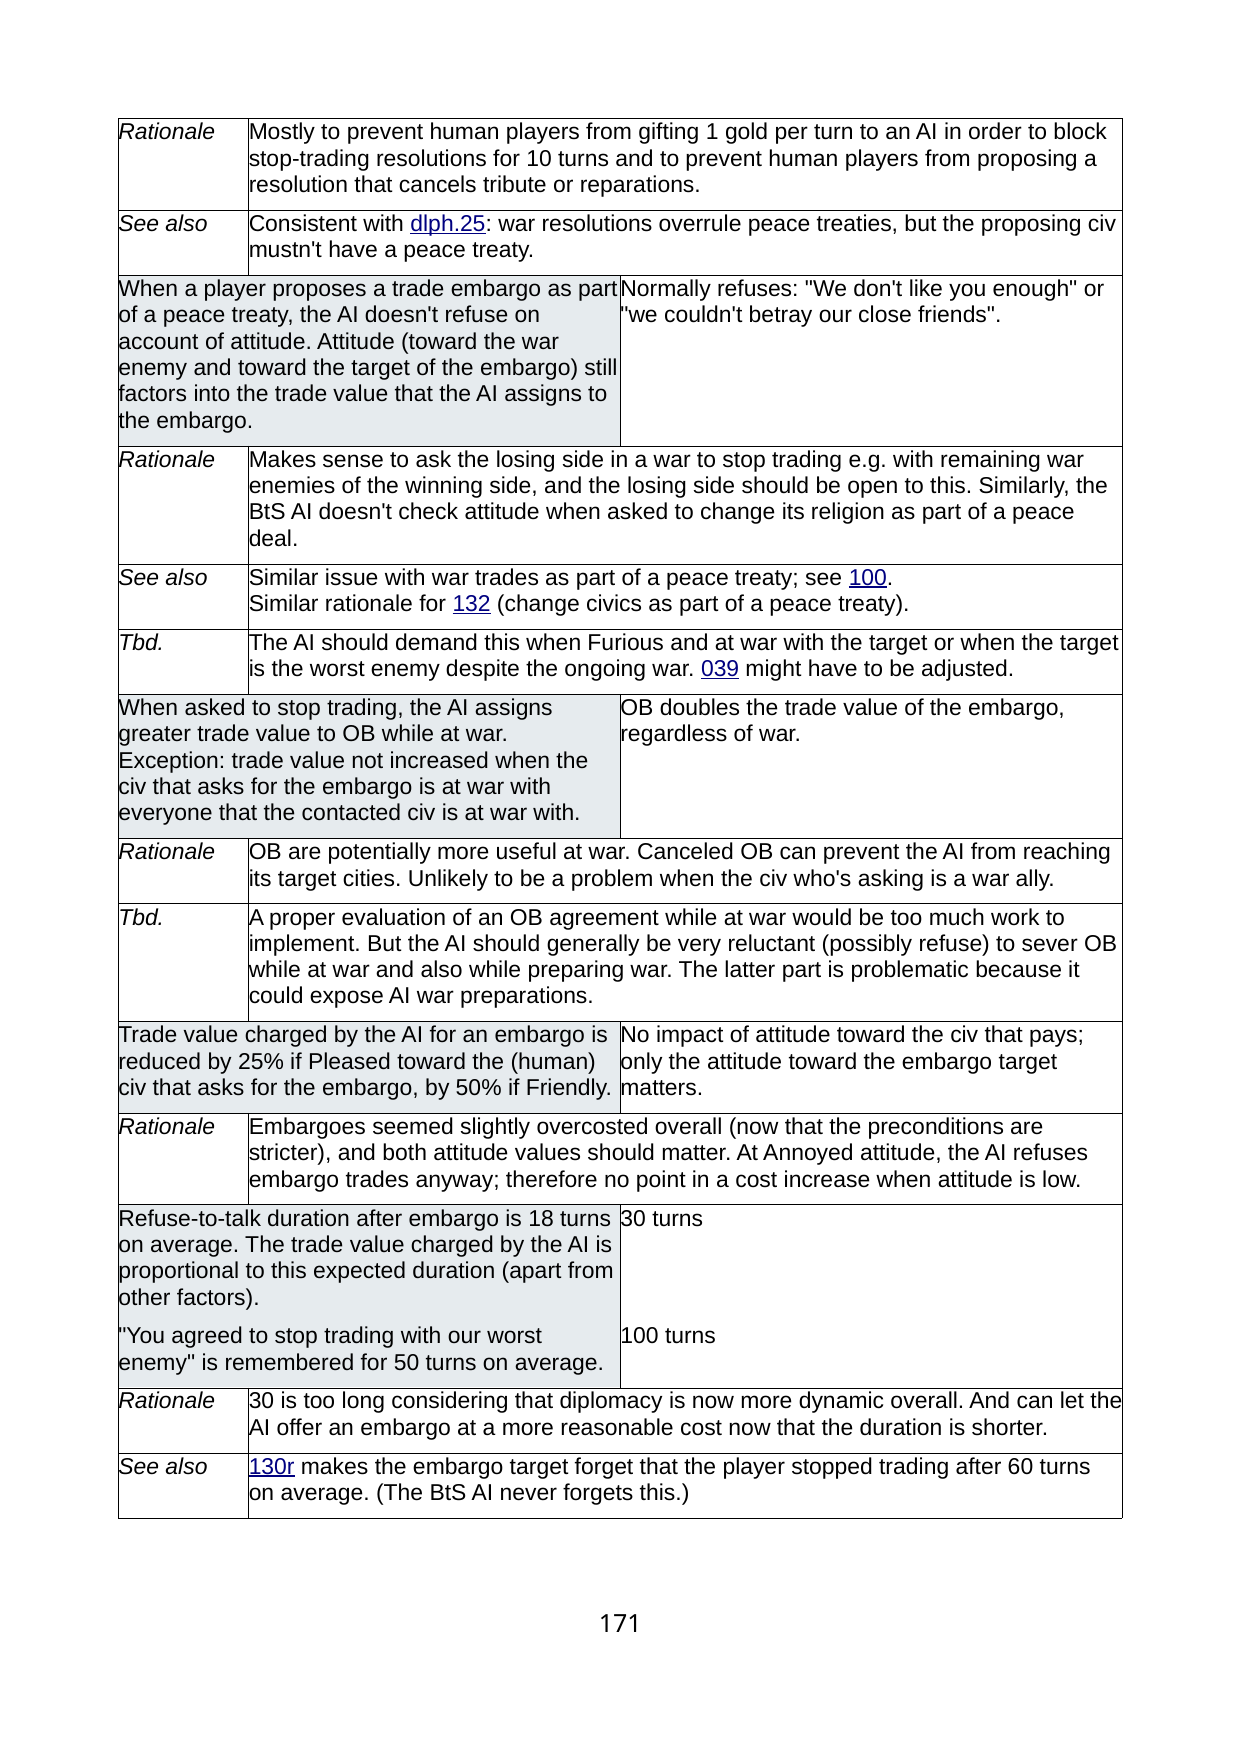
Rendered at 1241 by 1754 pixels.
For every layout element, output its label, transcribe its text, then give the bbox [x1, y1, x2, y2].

table_cell Similar issue with war trades as part of a peace treaty; see 100. Similar rationale for 132 (change civics as part of a peace treaty). [249, 565, 1122, 629]
table_cell Rationale [119, 1389, 248, 1453]
table_cell Rationale [119, 119, 248, 210]
table_cell Consistent with dlph.25: war resolutions overrule peace treaties, but the proposing civ mustn't have a peace treaty. [249, 211, 1122, 275]
table_cell Normally refuses: "We don't like you enough" or "we couldn't betray our close friends". [621, 276, 1122, 446]
table_cell See also [119, 565, 248, 629]
table_cell 30 is too long considering that diplomacy is now more dynamic overall. And can let the AI offer an embargo at a more reasonable cost now that the duration is shorter. [249, 1389, 1122, 1453]
table_cell Makes sense to ask the losing side in a war to stop trading e.g. with remaining war enemies of the winning side, and the losing side should be open to this. Similarly, the BtS AI doesn't check attitude when asked to change its religion as part of a peace deal. [249, 447, 1122, 563]
table_cell 30 turns 100 turns [621, 1205, 1122, 1387]
table_cell Mostly to prevent human players from gifting 1 gold per turn to an AI in order to block stop-trading resolutions for 10 turns and to prevent human players from proposing a resolution that cancels tribute or reparations. [249, 119, 1122, 210]
table_cell A proper evaluation of an OB agreement while at war would be too much work to implement. But the AI should generally be very reluctant (possibly refuse) to sever OB while at war and also while preparing war. The latter part is problematic because it could expose AI war preparations. [249, 904, 1122, 1021]
table_cell Trade value charged by the AI for an embargo is reduced by 25% if Pleased toward the (human) civ that asks for the embargo, by 50% if Friendly. [119, 1022, 620, 1113]
table_cell OB doubles the trade value of the embargo, regardless of war. [621, 695, 1122, 838]
table_cell Embargoes seemed slightly overcosted overall (now that the preconditions are stricter), and both attitude values should matter. At Annoyed attitude, the AI refuses embargo trades anyway; therefore no point in a cost increase when attitude is low. [249, 1114, 1122, 1204]
table_cell OB are potentially more useful at war. Canceled OB can prevent the AI from reaching its target cities. Unlikely to be a problem when the civ who's asking is a war ally. [249, 839, 1122, 903]
table_cell No impact of attitude toward the civ that pays; only the attitude toward the embargo target matters. [621, 1022, 1122, 1113]
table_cell Rationale [119, 1114, 248, 1204]
table_cell Rationale [119, 447, 248, 563]
table_cell Refuse-to-talk duration after embargo is 18 turns on average. The trade value charged by the AI is proportional to this expected duration (apart from other factors). "You agreed to stop trading with our worst enemy" is remembered for 50 turns on average. [119, 1205, 620, 1387]
table_cell See also [119, 1454, 248, 1518]
table_cell Tbd. [119, 630, 248, 694]
table_cell 130r makes the embargo target forget that the player stopped trading after 60 turns on average. (The BtS AI never forgets this.) [249, 1454, 1122, 1518]
table_cell The AI should demand this when Furious and at war with the target or when the target is the worst enemy despite the ongoing war. 039 might have to be adjusted. [249, 630, 1122, 694]
table_cell Tbd. [119, 904, 248, 1021]
table_cell When a player proposes a trade embargo as part of a peace treaty, the AI doesn't refuse on account of attitude. Attitude (toward the war enemy and toward the target of the embargo) still factors into the trade value that the AI assigns to the embargo. [119, 276, 620, 446]
table_cell When asked to stop trading, the AI assigns greater trade value to OB while at war. Exception: trade value not increased when the civ that asks for the embargo is at war with everyone that the contacted civ is at war with. [119, 695, 620, 838]
table_cell See also [119, 211, 248, 275]
table_cell Rationale [119, 839, 248, 903]
